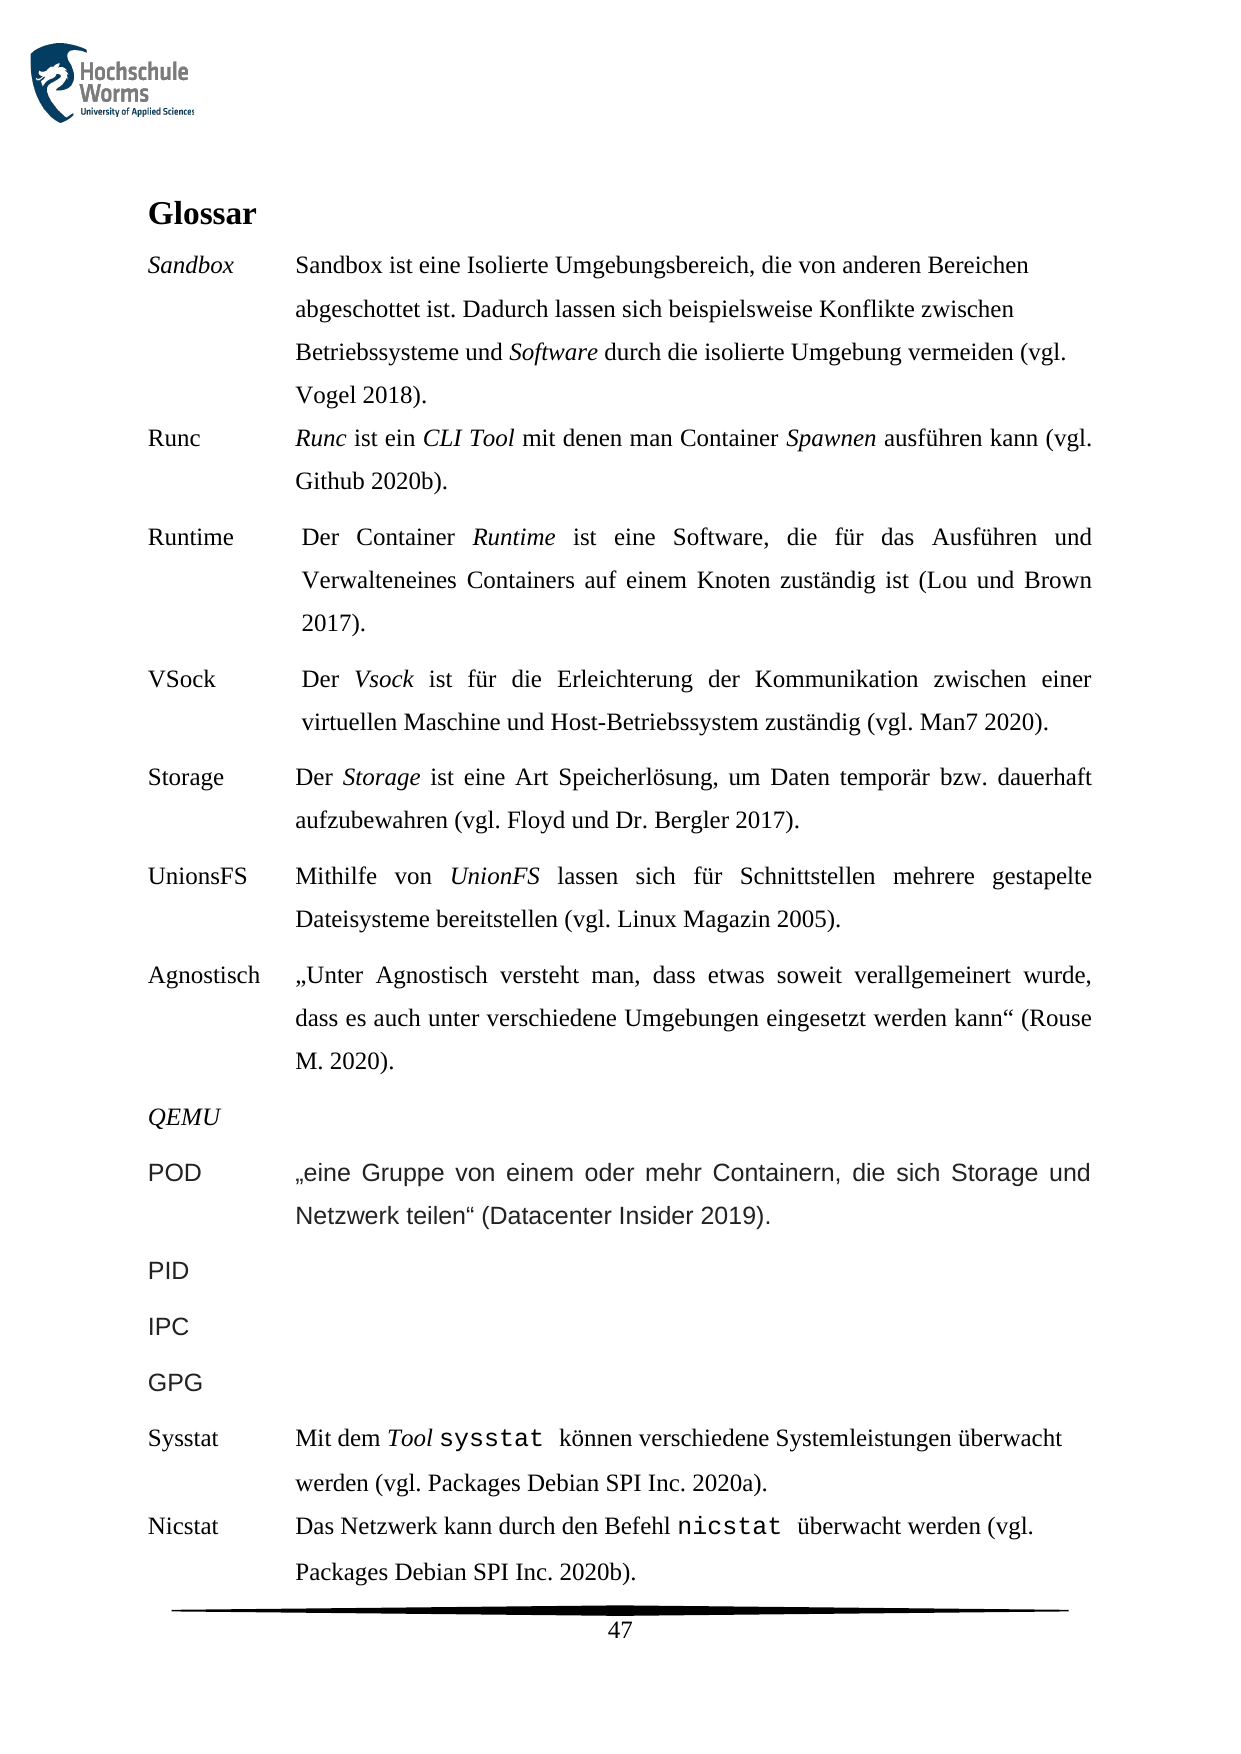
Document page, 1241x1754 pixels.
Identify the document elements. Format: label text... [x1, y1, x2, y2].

text IPC [148, 1312, 1092, 1341]
text UnionsFS Mithilfe von UnionFS lassen sich für Schnittstellen mehrere gestapelte Dateisysteme bereitstellen (vgl. Linux Magazin 2005). [148, 861, 1092, 933]
text Agnostisch „Unter Agnostisch versteht man, dass etwas soweit verallgemeinert wurde, dass es auch unter verschiedene Umgebungen eingesetzt werden kann“ (Rouse M. 2020). [148, 960, 1092, 1075]
text Sandbox Sandbox ist eine Isolierte Umgebungsbereich, die von anderen Bereichen abgeschottet ist. Dadurch lassen sich beispielsweise Konflikte zwischen Betriebssysteme und Software durch die isolierte Umgebung vermeiden (vgl. Vogel 2018). [148, 251, 1092, 409]
text PID [148, 1256, 1092, 1285]
text Nicstat Das Netzwerk kann durch den Befehl nicstat überwacht werden (vgl. Packages Debian SPI Inc. 2020b). [148, 1511, 1092, 1585]
text VSock Der Vsock ist für die Erleichterung der Kommunikation zwischen einer virtuellen Maschine und Host-Betriebssystem zuständig (vgl. Man7 2020). [148, 664, 1092, 736]
text GPG [148, 1367, 1092, 1396]
text Storage Der Storage ist eine Art Speicherlösung, um Daten temporär bzw. dauerhaft aufzubewahren (vgl. Floyd und Dr. Bergler 2017). [148, 762, 1092, 834]
text Runtime Der Container Runtime ist eine Software, die für das Ausführen und Verwalteneines Containers auf einem Knoten zuständig ist (Lou und Brown 2017). [148, 522, 1092, 637]
text POD „eine Gruppe von einem oder mehr Containern, die sich Storage und Netzwerk teilen“ (Datacenter Insider 2019). [148, 1157, 1092, 1229]
text Sysstat Mit dem Tool sysstat können verschiedene Systemleistungen überwacht werden (vgl. Packages Debian SPI Inc. 2020a). [148, 1423, 1092, 1497]
text QEMU [148, 1102, 1092, 1131]
text Runc Runc ist ein CLI Tool mit denen man Container Spawnen ausführen kann (vgl. Github 2020b). [148, 423, 1092, 495]
text Glossar [148, 193, 1092, 231]
